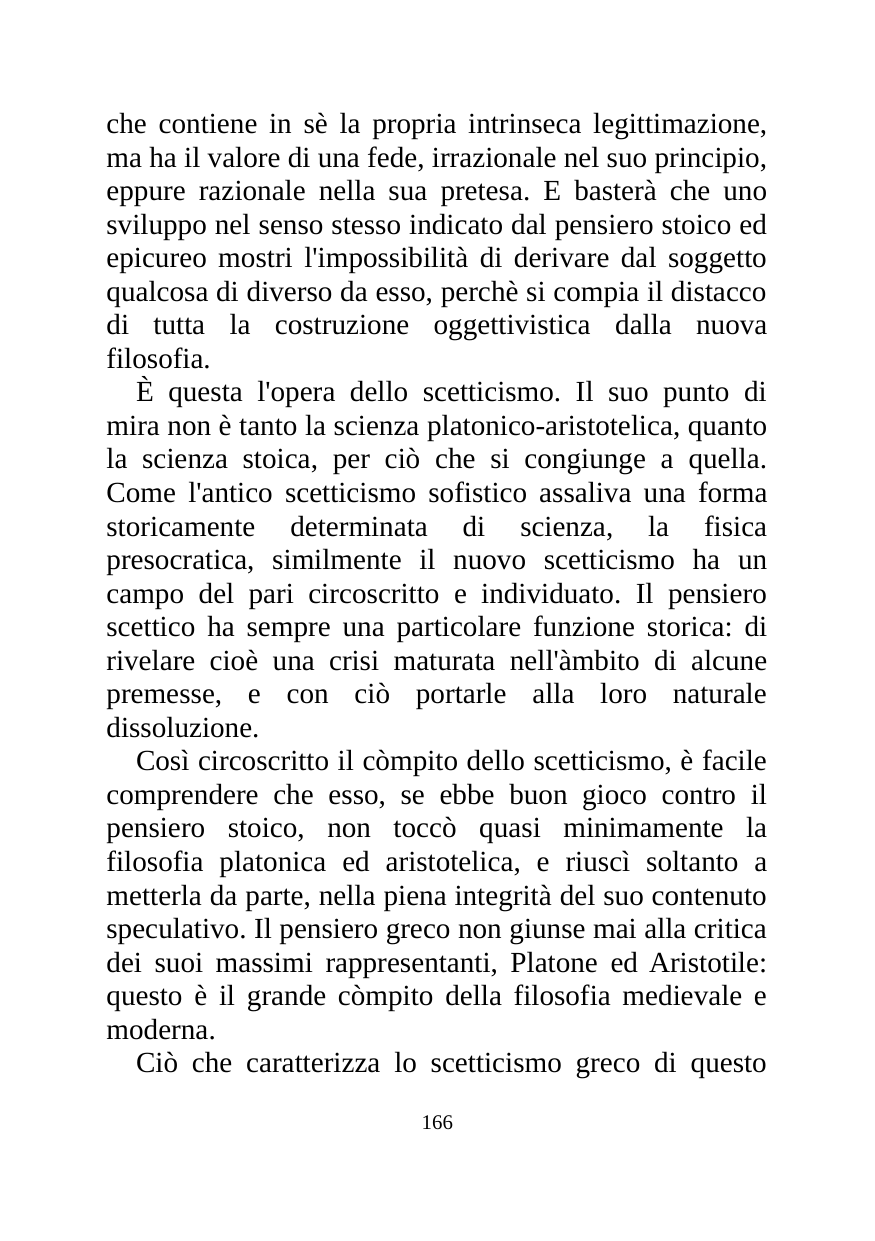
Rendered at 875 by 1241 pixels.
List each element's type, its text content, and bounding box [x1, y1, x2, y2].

text che contiene in sè la propria intrinseca legittimazione, ma ha il valore di una fede, irrazionale nel suo principio, eppure razionale nella sua pretesa. E basterà che uno sviluppo nel senso stesso indicato dal pensiero stoico ed epicureo mostri l'impossibilità di derivare dal soggetto qualcosa di diverso da esso, perchè si compia il distacco di tutta la costruzione oggettivistica dalla nuova filosofia. [106, 106, 768, 374]
text Ciò che caratterizza lo scetticismo greco di questo [106, 1045, 768, 1079]
text È questa l'opera dello scetticismo. Il suo punto di mira non è tanto la scienza platonico-aristotelica, quanto la scienza stoica, per ciò che si congiunge a quella. Come l'antico scetticismo sofistico assaliva una forma storicamente determinata di scienza, la fisica presocratica, similmente il nuovo scetticismo ha un campo del pari circoscritto e individuato. Il pensiero scettico ha sempre una particolare funzione storica: di rivelare cioè una crisi maturata nell'àmbito di alcune premesse, e con ciò portarle alla loro naturale dissoluzione. [106, 374, 768, 743]
text Così circoscritto il còmpito dello scetticismo, è facile comprendere che esso, se ebbe buon gioco contro il pensiero stoico, non toccò quasi minimamente la filosofia platonica ed aristotelica, e riuscì soltanto a metterla da parte, nella piena integrità del suo contenuto speculativo. Il pensiero greco non giunse mai alla critica dei suoi massimi rappresentanti, Platone ed Aristotile: questo è il grande còmpito della filosofia medievale e moderna. [106, 743, 768, 1045]
